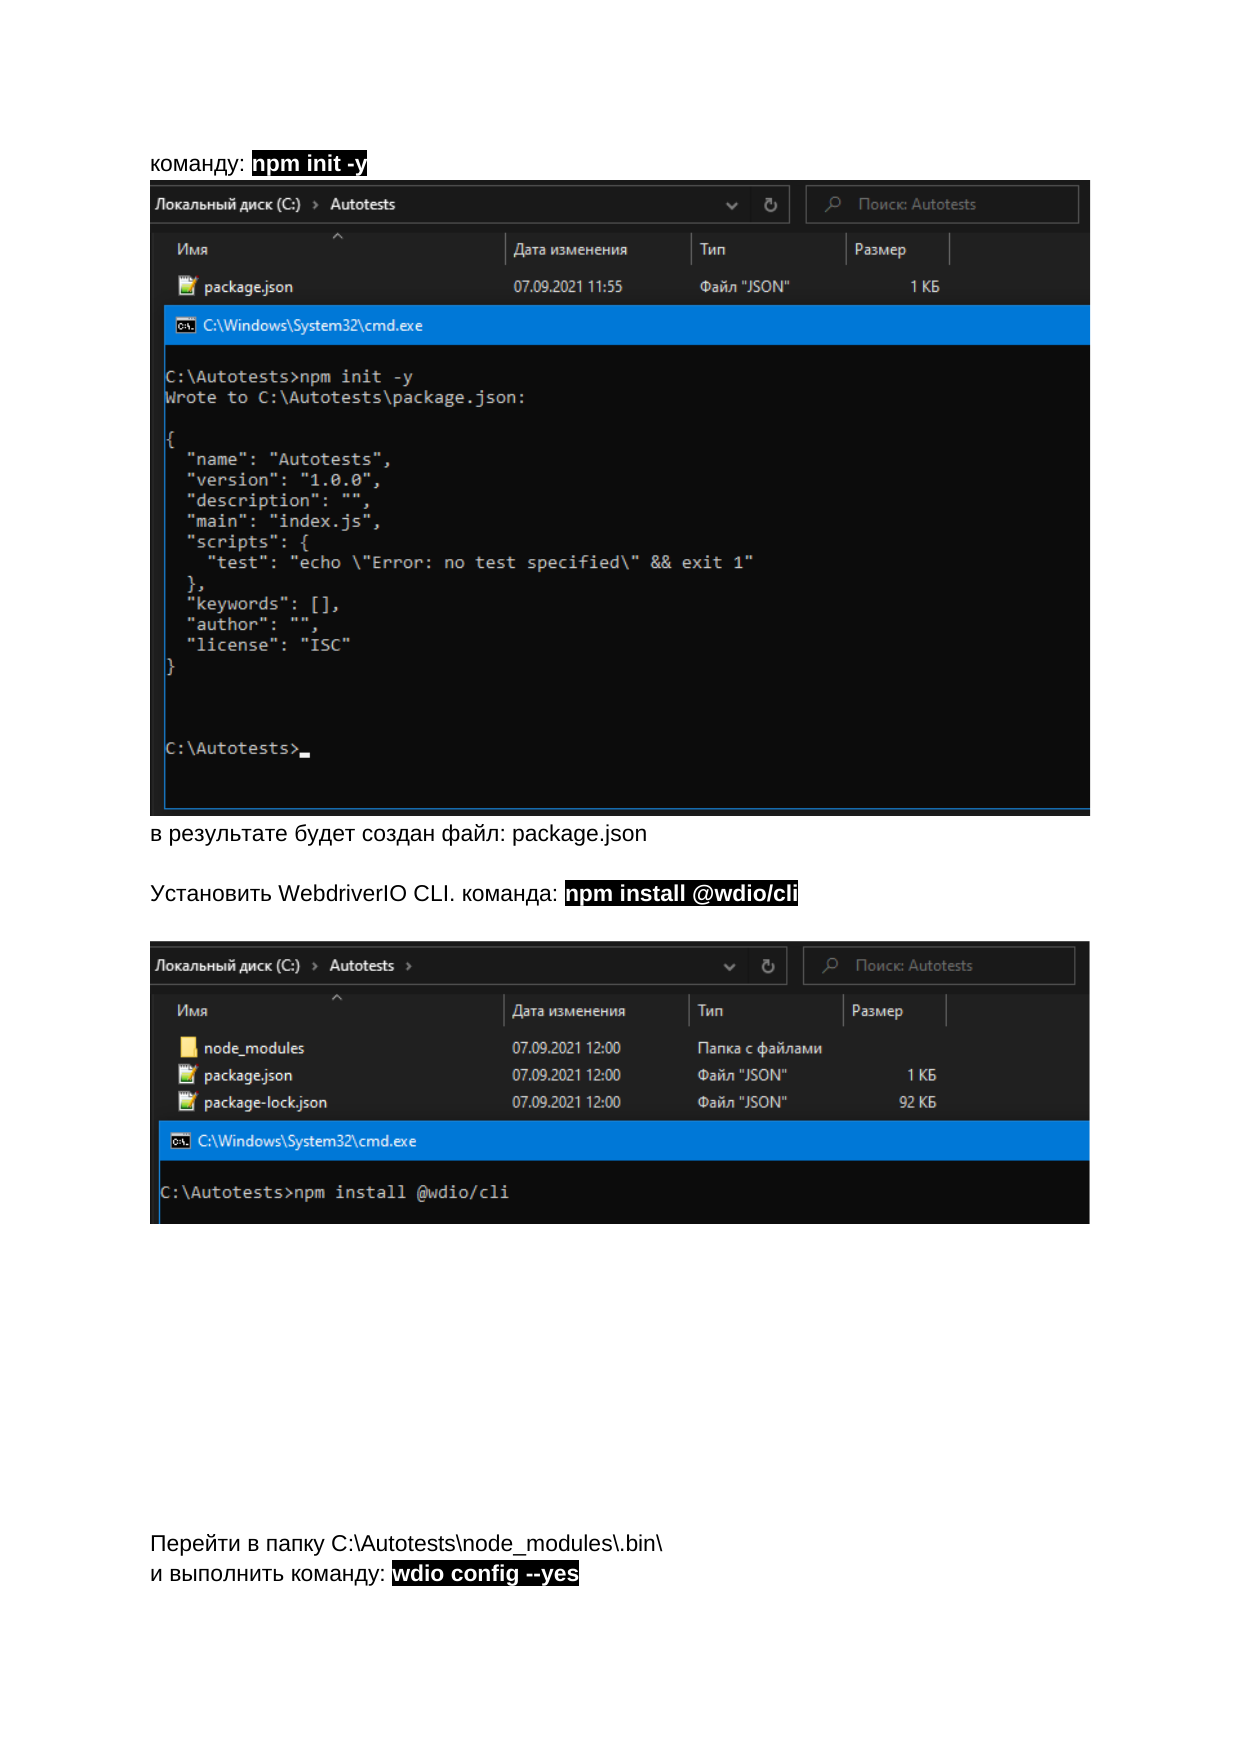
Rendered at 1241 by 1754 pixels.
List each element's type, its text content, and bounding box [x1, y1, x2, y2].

text Установить WebdriverIO CLI. команда: npm install @wdio/cli [150, 880, 1090, 906]
text Перейти в папку C:\Autotests\node_modules\.bin\ и выполнить команду: wdio config --yes [150, 1529, 1090, 1586]
picture [150, 180, 1091, 816]
text в результате будет создан файл: package.json [150, 819, 1090, 846]
text команду: npm init -y [150, 150, 1090, 176]
picture [150, 940, 1091, 1224]
